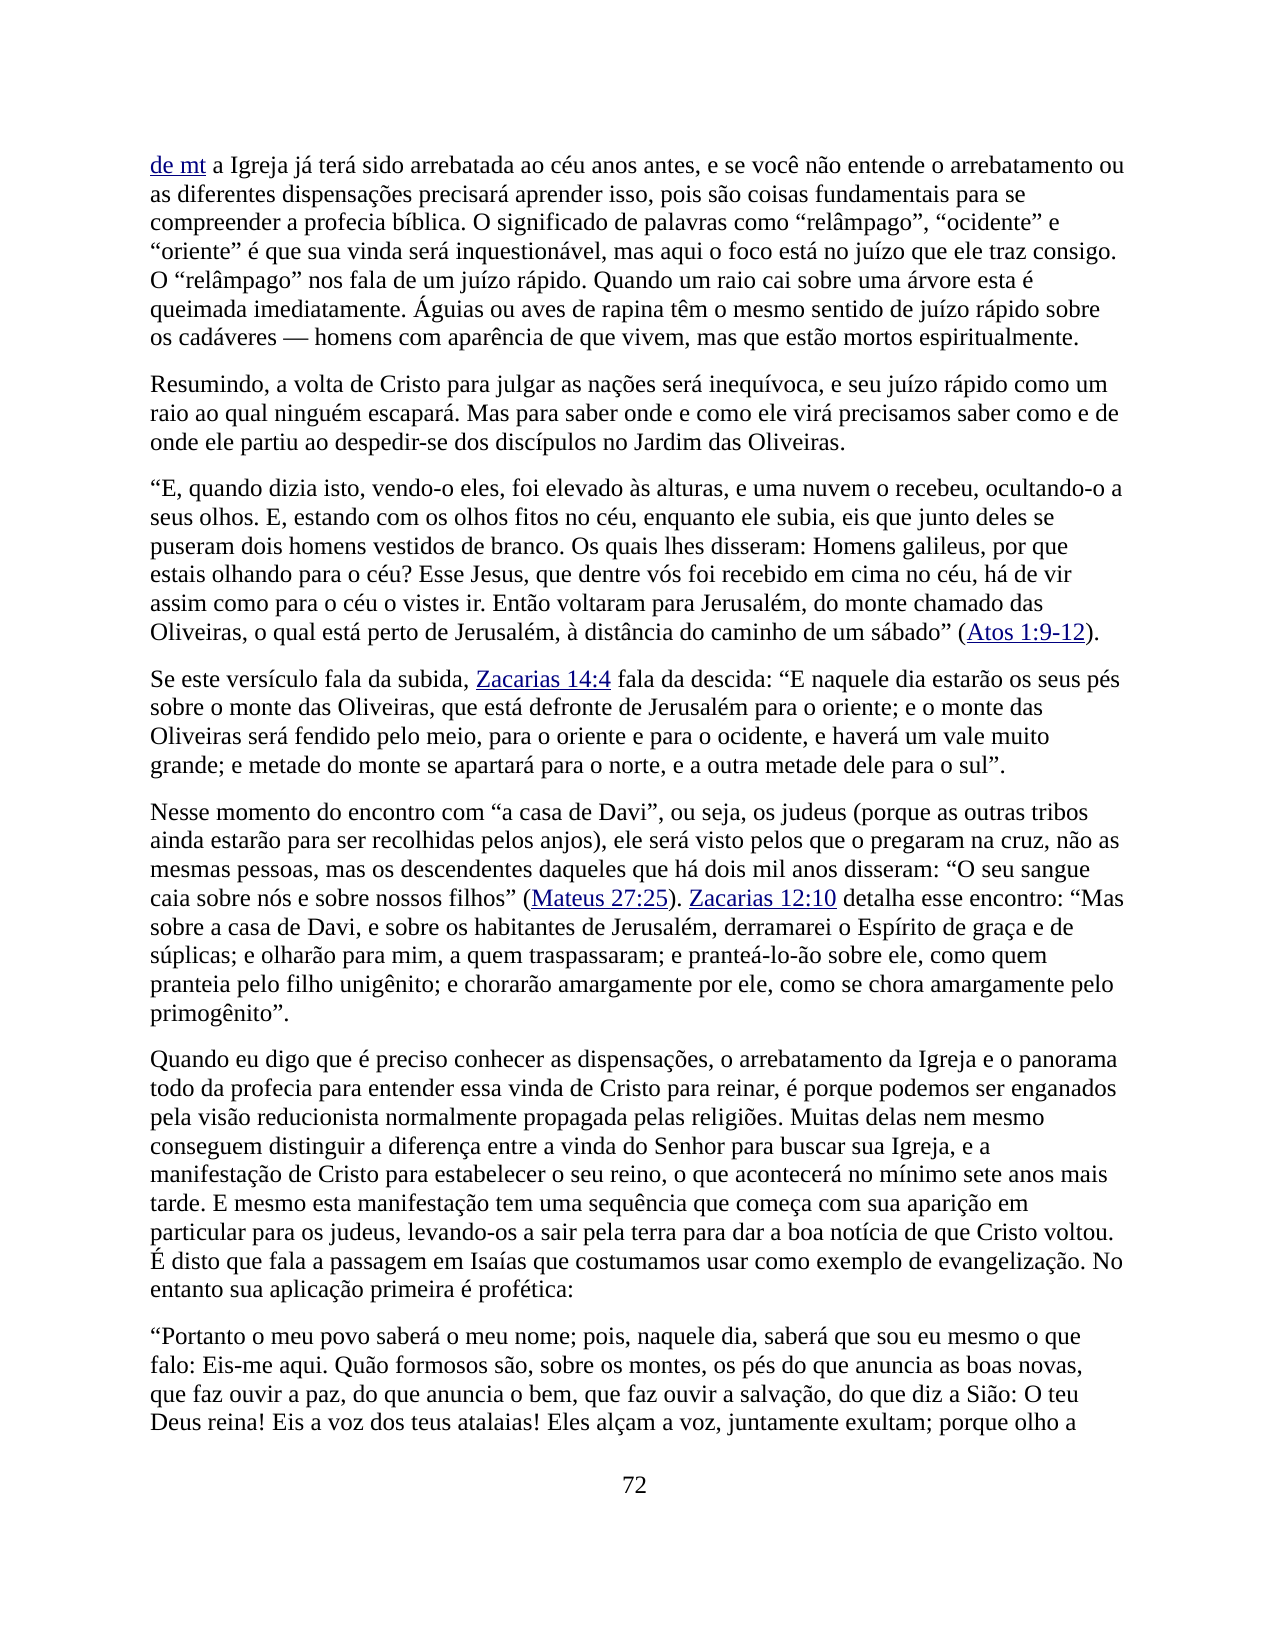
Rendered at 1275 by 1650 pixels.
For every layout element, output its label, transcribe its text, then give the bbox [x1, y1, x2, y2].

text de mt a Igreja já terá sido arrebatada ao céu anos antes, e se você não entende o arrebatamento ou as diferentes dispensações precisará aprender isso, pois são coisas fundamentais para se compreender a profecia bíblica. O significado de palavras como “relâmpago”, “ocidente” e “oriente” é que sua vinda será inquestionável, mas aqui o foco está no juízo que ele traz consigo. O “relâmpago” nos fala de um juízo rápido. Quando um raio cai sobre uma árvore esta é queimada imediatamente. Águias ou aves de rapina têm o mesmo sentido de juízo rápido sobre os cadáveres — homens com aparência de que vivem, mas que estão mortos espiritualmente. [150, 150, 1125, 351]
text Resumindo, a volta de Cristo para julgar as nações será inequívoca, e seu juízo rápido como um raio ao qual ninguém escapará. Mas para saber onde e como ele virá precisamos saber como e de onde ele partiu ao despedir-se dos discípulos no Jardim das Oliveiras. [150, 369, 1125, 455]
text “E, quando dizia isto, vendo-o eles, foi elevado às alturas, e uma nuvem o recebeu, ocultando-o a seus olhos. E, estando com os olhos fitos no céu, enquanto ele subia, eis que junto deles se puseram dois homens vestidos de branco. Os quais lhes disseram: Homens galileus, por que estais olhando para o céu? Esse Jesus, que dentre vós foi recebido em cima no céu, há de vir assim como para o céu o vistes ir. Então voltaram para Jerusalém, do monte chamado das Oliveiras, o qual está perto de Jerusalém, à distância do caminho de um sábado” (Atos 1:9-12). [150, 473, 1125, 646]
text “Portanto o meu povo saberá o meu nome; pois, naquele dia, saberá que sou eu mesmo o que falo: Eis-me aqui. Quão formosos são, sobre os montes, os pés do que anuncia as boas novas, que faz ouvir a paz, do que anuncia o bem, que faz ouvir a salvação, do que diz a Sião: O teu Deus reina! Eis a voz dos teus atalaias! Eles alçam a voz, juntamente exultam; porque olho a [150, 1321, 1125, 1436]
text Quando eu digo que é preciso conhecer as dispensações, o arrebatamento da Igreja e o panorama todo da profecia para entender essa vinda de Cristo para reinar, é porque podemos ser enganados pela visão reducionista normalmente propagada pelas religiões. Muitas delas nem mesmo conseguem distinguir a diferença entre a vinda do Senhor para buscar sua Igreja, e a manifestação de Cristo para estabelecer o seu reino, o que acontecerá no mínimo sete anos mais tarde. E mesmo esta manifestação tem uma sequência que começa com sua aparição em particular para os judeus, levando-os a sair pela terra para dar a boa notícia de que Cristo voltou. É disto que fala a passagem em Isaías que costumamos usar como exemplo de evangelização. No entanto sua aplicação primeira é profética: [150, 1044, 1125, 1303]
text Se este versículo fala da subida, Zacarias 14:4 fala da descida: “E naquele dia estarão os seus pés sobre o monte das Oliveiras, que está defronte de Jerusalém para o oriente; e o monte das Oliveiras será fendido pelo meio, para o oriente e para o ocidente, e haverá um vale muito grande; e metade do monte se apartará para o norte, e a outra metade dele para o sul”. [150, 664, 1125, 779]
text Nesse momento do encontro com “a casa de Davi”, ou seja, os judeus (porque as outras tribos ainda estarão para ser recolhidas pelos anjos), ele será visto pelos que o pregaram na cruz, não as mesmas pessoas, mas os descendentes daqueles que há dois mil anos disseram: “O seu sangue caia sobre nós e sobre nossos filhos” (Mateus 27:25). Zacarias 12:10 detalha esse encontro: “Mas sobre a casa de Davi, e sobre os habitantes de Jerusalém, derramarei o Espírito de graça e de súplicas; e olharão para mim, a quem traspassaram; e pranteá-lo-ão sobre ele, como quem pranteia pelo filho unigênito; e chorarão amargamente por ele, como se chora amargamente pelo primogênito”. [150, 797, 1125, 1027]
